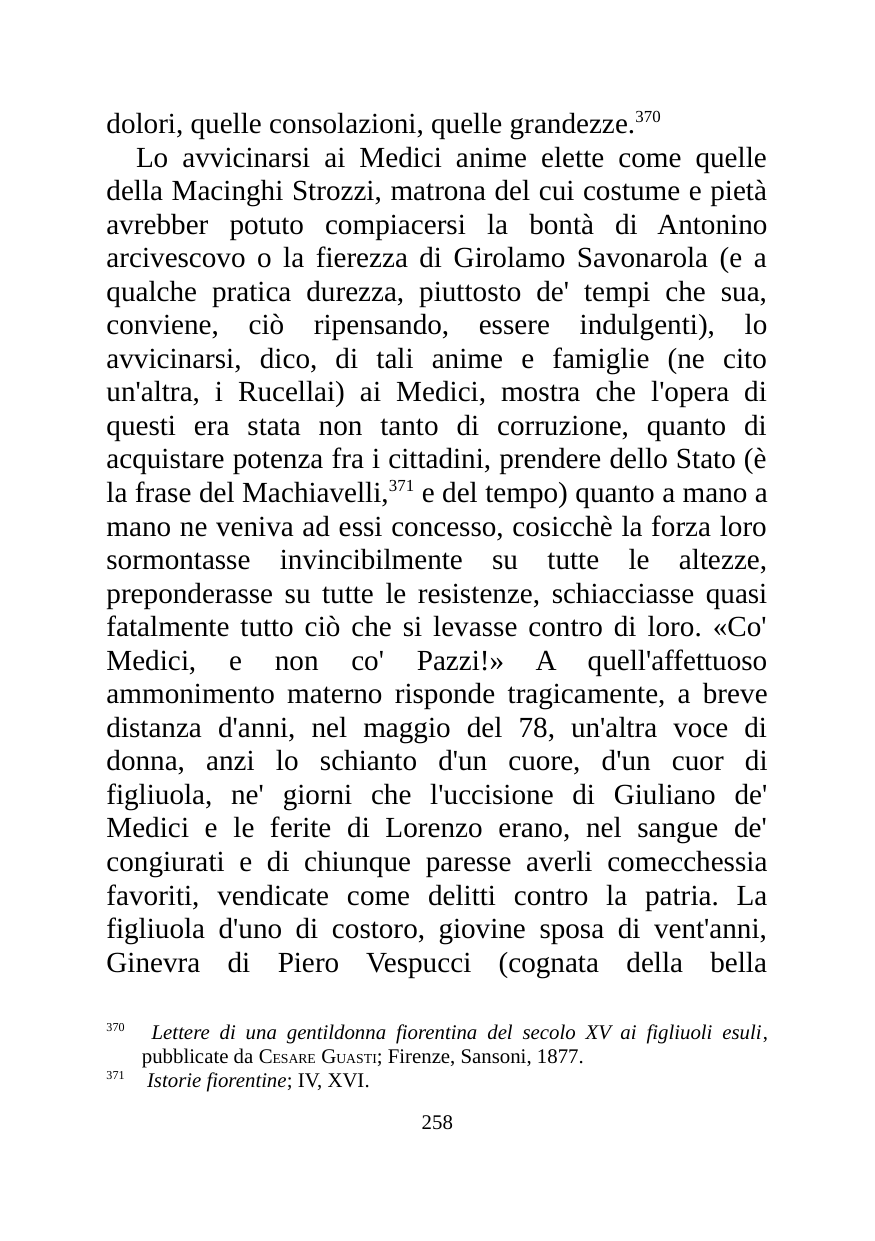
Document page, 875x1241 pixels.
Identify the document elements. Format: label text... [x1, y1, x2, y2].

text dolori, quelle consolazioni, quelle grandezze. [106, 106, 768, 140]
text Lettere di una gentildonna fiorentina del secolo XV ai figliuoli esuli, pubblicate da Cesare Guasti; Firenze, Sansoni, 1877. [106, 1020, 768, 1068]
text Istorie fiorentine; IV, XVI. [106, 1068, 768, 1092]
text Lo avvicinarsi ai Medici anime elette come quelle della Macinghi Strozzi, matrona del cui costume e pietà avrebber potuto compiacersi la bontà di Antonino arcivescovo o la fierezza di Girolamo Savonarola (e a qualche pratica durezza, piuttosto de' tempi che sua, conviene, ciò ripensando, essere indulgenti), lo avvicinarsi, dico, di tali anime e famiglie (ne cito un'altra, i Rucellai) ai Medici, mostra che l'opera di questi era stata non tanto di corruzione, quanto di acquistare potenza fra i cittadini, prendere dello Stato (è la frase del Machiavelli, e del tempo) quanto a mano a mano ne veniva ad essi concesso, cosicchè la forza loro sormontasse invincibilmente su tutte le altezze, preponderasse su tutte le resistenze, schiacciasse quasi fatalmente tutto ciò che si levasse contro di loro. «Co' Medici, e non co' Pazzi!» A quell'affettuoso ammonimento materno risponde tragicamente, a breve distanza d'anni, nel maggio del 78, un'altra voce di donna, anzi lo schianto d'un cuore, d'un cuor di figliuola, ne' giorni che l'uccisione di Giuliano de' Medici e le ferite di Lorenzo erano, nel sangue de' congiurati e di chiunque paresse averli comecchessia favoriti, vendicate come delitti contro la patria. La figliuola d'uno di costoro, giovine sposa di vent'anni, Ginevra di Piero Vespucci (cognata della bella [106, 140, 768, 978]
